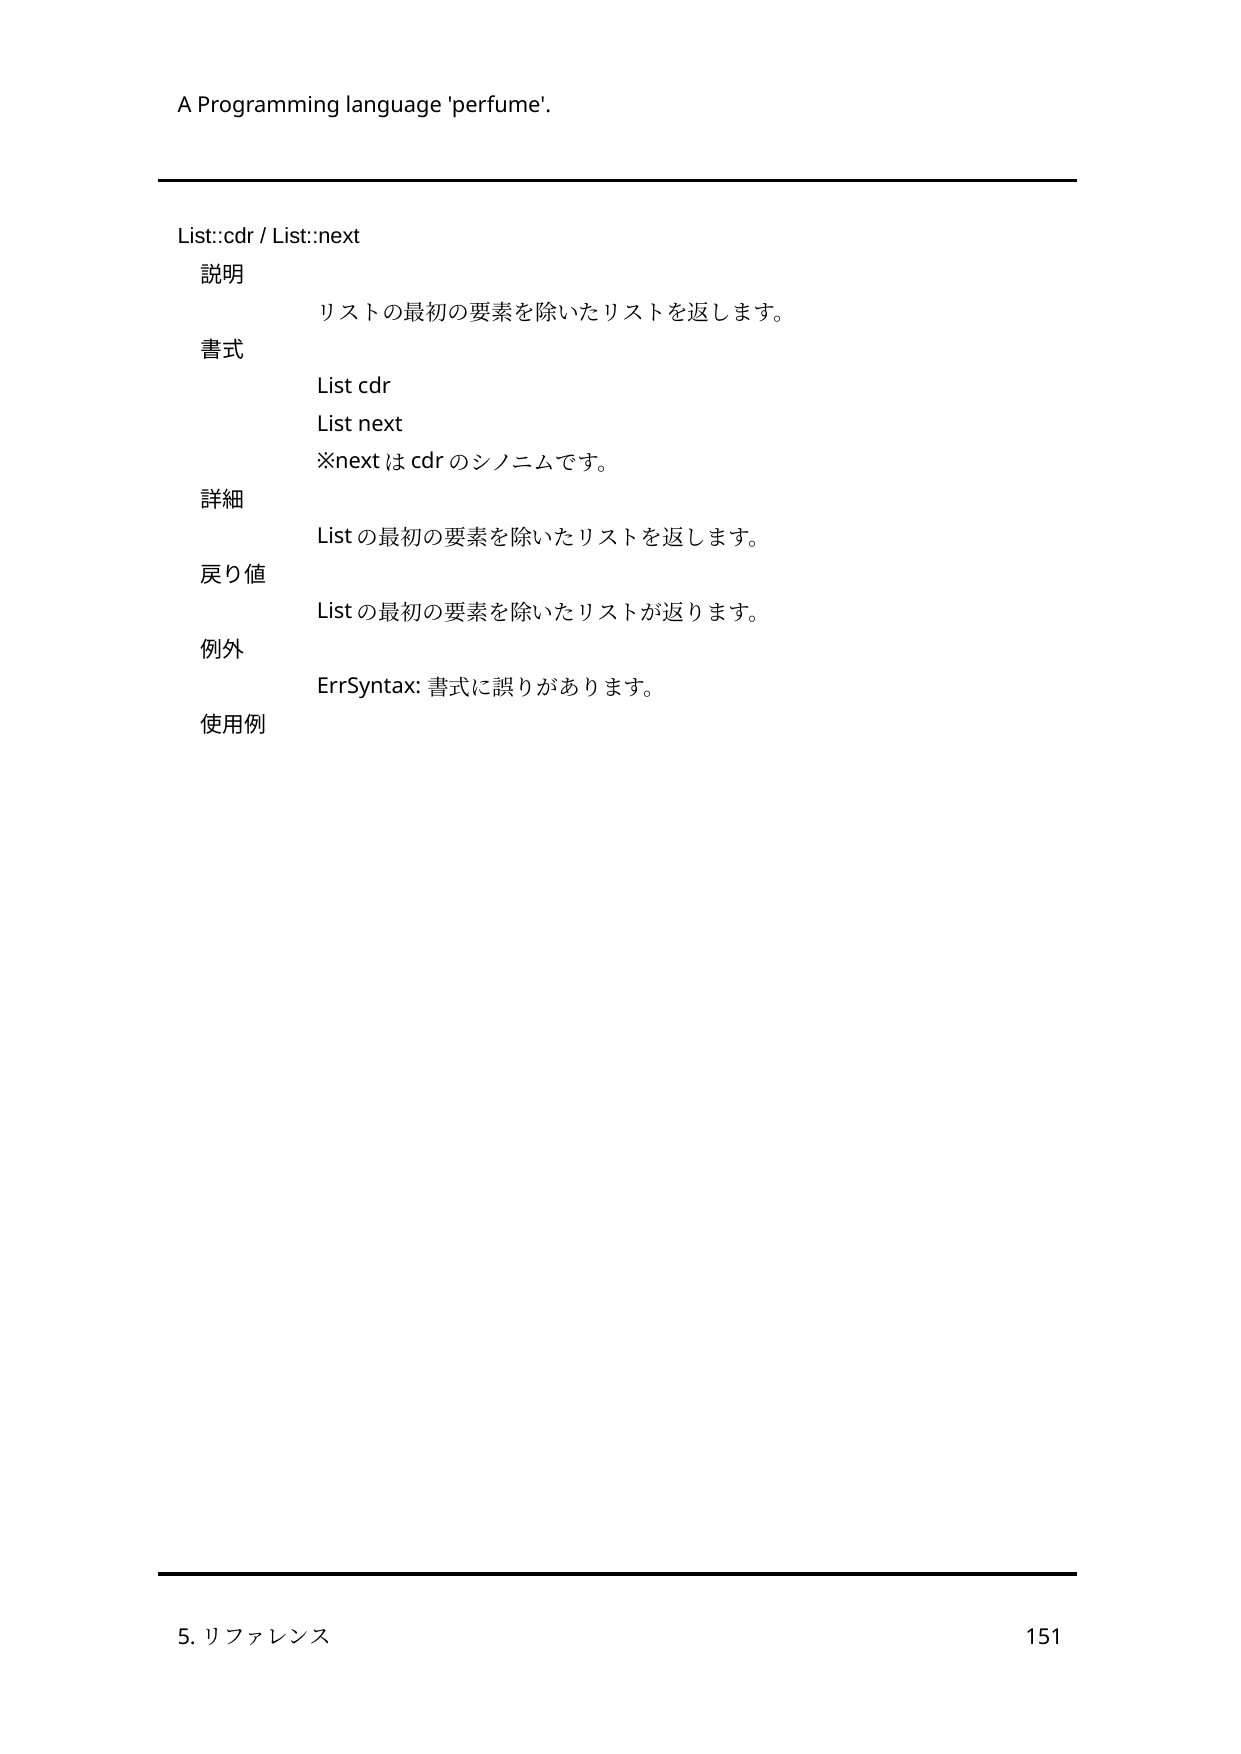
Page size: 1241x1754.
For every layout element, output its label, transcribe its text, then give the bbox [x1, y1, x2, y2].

table_cell 使用例 [200, 704, 317, 779]
table_cell [317, 704, 1063, 779]
subtitle List::cdr / List::next [177, 217, 1063, 254]
table_cell ErrSyntax: 書式に誤りがあります。 [317, 629, 1063, 704]
table_header リストの最初の要素を除いたリストを返します。 [317, 254, 1063, 329]
table_cell 詳細 [200, 479, 317, 554]
table_cell 例外 [200, 629, 317, 704]
table_cell Listの最初の要素を除いたリストを返します。 [317, 479, 1063, 554]
table_cell 戻り値 [200, 554, 317, 629]
table_cell 書式 [200, 329, 317, 479]
table_cell Listの最初の要素を除いたリストが返ります。 [317, 554, 1063, 629]
table_cell List cdr List next ※nextはcdrのシノニムです。 [317, 329, 1063, 479]
table_header 説明 [200, 254, 317, 329]
